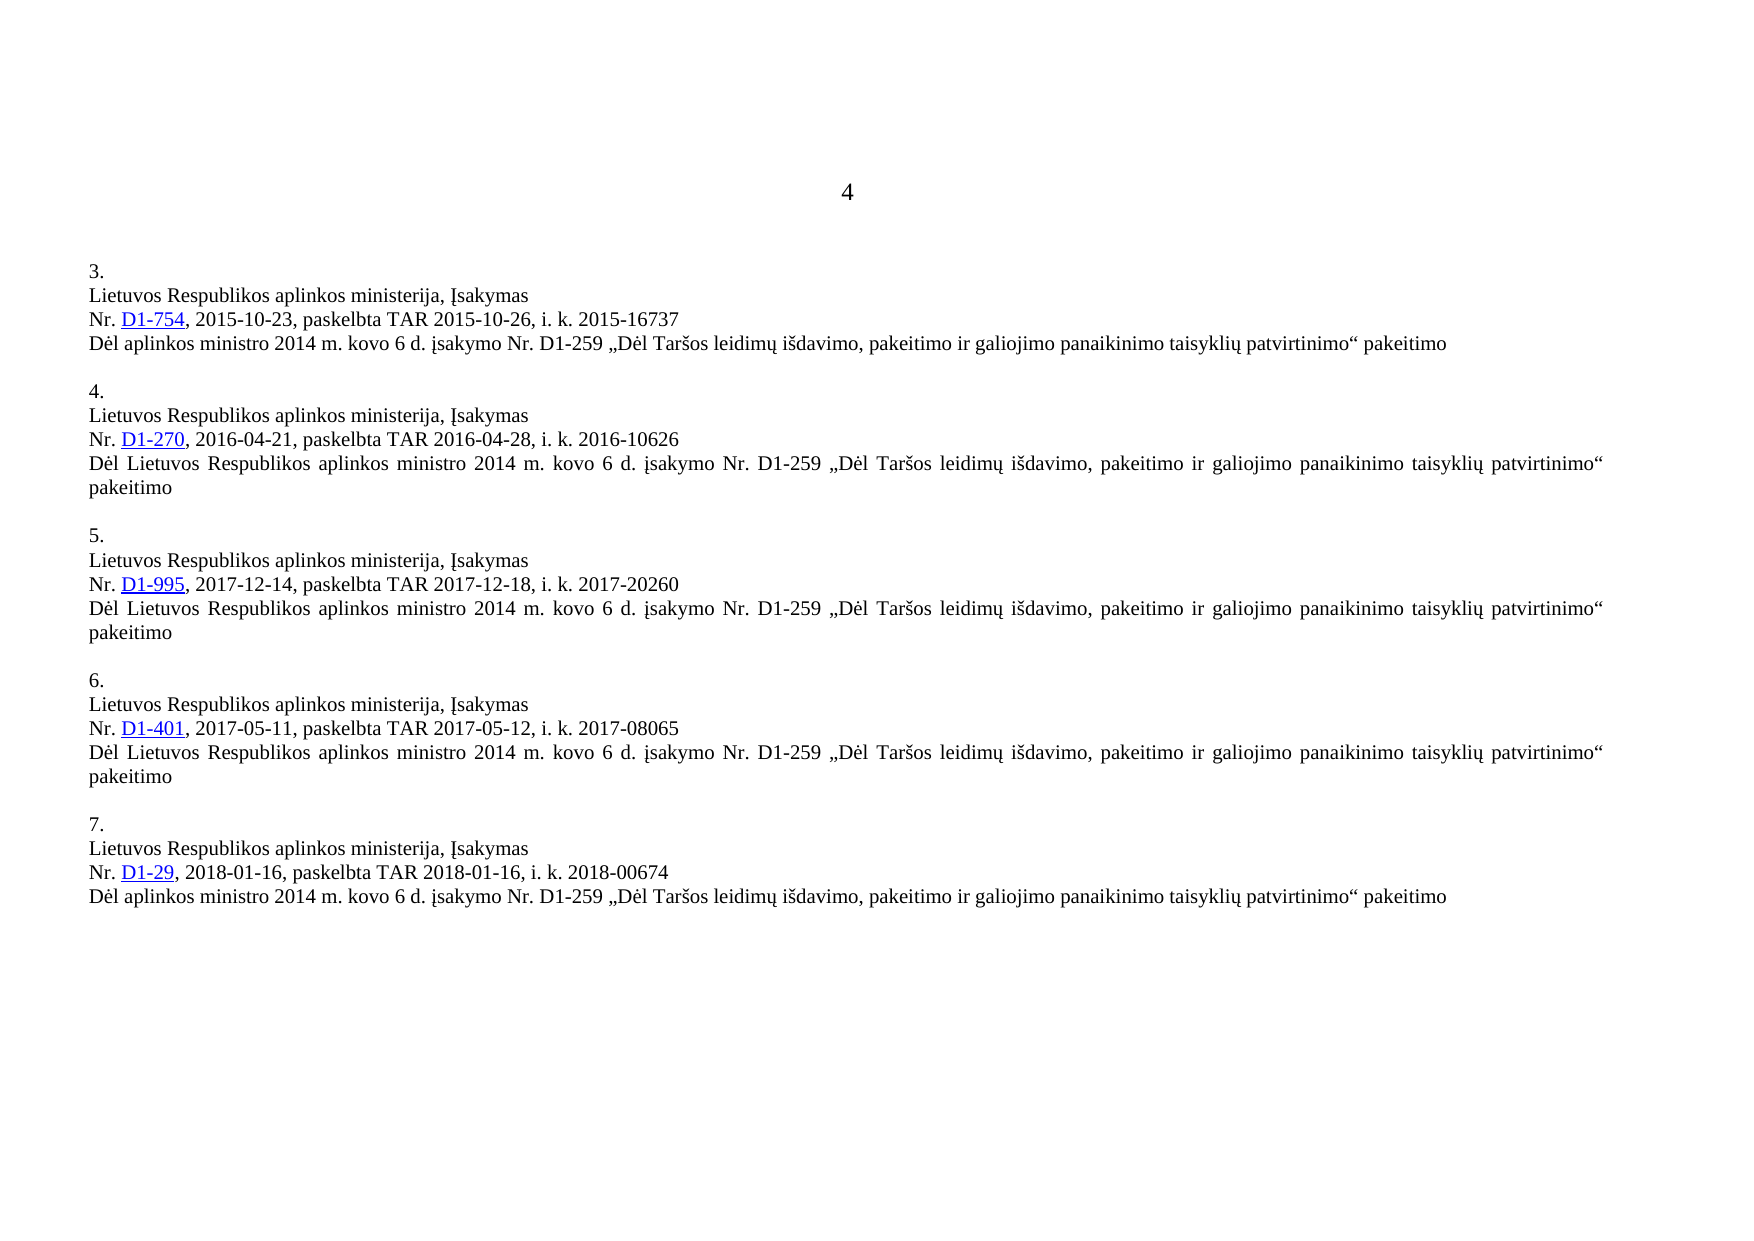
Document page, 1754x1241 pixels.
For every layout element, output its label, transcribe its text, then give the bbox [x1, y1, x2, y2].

text Dėl aplinkos ministro 2014 m. kovo 6 d. įsakymo Nr. D1-259 „Dėl Taršos leidimų išdavimo, pakeitimo ir galiojimo panaikinimo taisyklių patvirtinimo“ pakeitimo [89, 884, 1606, 908]
text Lietuvos Respublikos aplinkos ministerija, Įsakymas [89, 692, 1606, 716]
text Nr. D1-270, 2016-04-21, paskelbta TAR 2016-04-28, i. k. 2016-10626 [89, 427, 1606, 451]
text Nr. D1-995, 2017-12-14, paskelbta TAR 2017-12-18, i. k. 2017-20260 [89, 572, 1606, 596]
text Dėl Lietuvos Respublikos aplinkos ministro 2014 m. kovo 6 d. įsakymo Nr. D1-259 „Dėl Taršos leidimų išdavimo, pakeitimo ir galiojimo panaikinimo taisyklių patvirtinimo“ pakeitimo [89, 596, 1606, 644]
text Dėl aplinkos ministro 2014 m. kovo 6 d. įsakymo Nr. D1-259 „Dėl Taršos leidimų išdavimo, pakeitimo ir galiojimo panaikinimo taisyklių patvirtinimo“ pakeitimo [89, 331, 1606, 355]
text Lietuvos Respublikos aplinkos ministerija, Įsakymas [89, 283, 1606, 307]
text Nr. D1-29, 2018-01-16, paskelbta TAR 2018-01-16, i. k. 2018-00674 [89, 860, 1606, 884]
text 4. [89, 379, 1606, 403]
text 7. [89, 812, 1606, 836]
text Nr. D1-401, 2017-05-11, paskelbta TAR 2017-05-12, i. k. 2017-08065 [89, 716, 1606, 740]
text Nr. D1-754, 2015-10-23, paskelbta TAR 2015-10-26, i. k. 2015-16737 [89, 307, 1606, 331]
text Dėl Lietuvos Respublikos aplinkos ministro 2014 m. kovo 6 d. įsakymo Nr. D1-259 „Dėl Taršos leidimų išdavimo, pakeitimo ir galiojimo panaikinimo taisyklių patvirtinimo“ pakeitimo [89, 451, 1606, 499]
text Lietuvos Respublikos aplinkos ministerija, Įsakymas [89, 836, 1606, 860]
text Lietuvos Respublikos aplinkos ministerija, Įsakymas [89, 403, 1606, 427]
text 5. [89, 523, 1606, 547]
text 3. [89, 259, 1606, 283]
text 6. [89, 668, 1606, 692]
text Lietuvos Respublikos aplinkos ministerija, Įsakymas [89, 547, 1606, 572]
text Dėl Lietuvos Respublikos aplinkos ministro 2014 m. kovo 6 d. įsakymo Nr. D1-259 „Dėl Taršos leidimų išdavimo, pakeitimo ir galiojimo panaikinimo taisyklių patvirtinimo“ pakeitimo [89, 740, 1606, 788]
